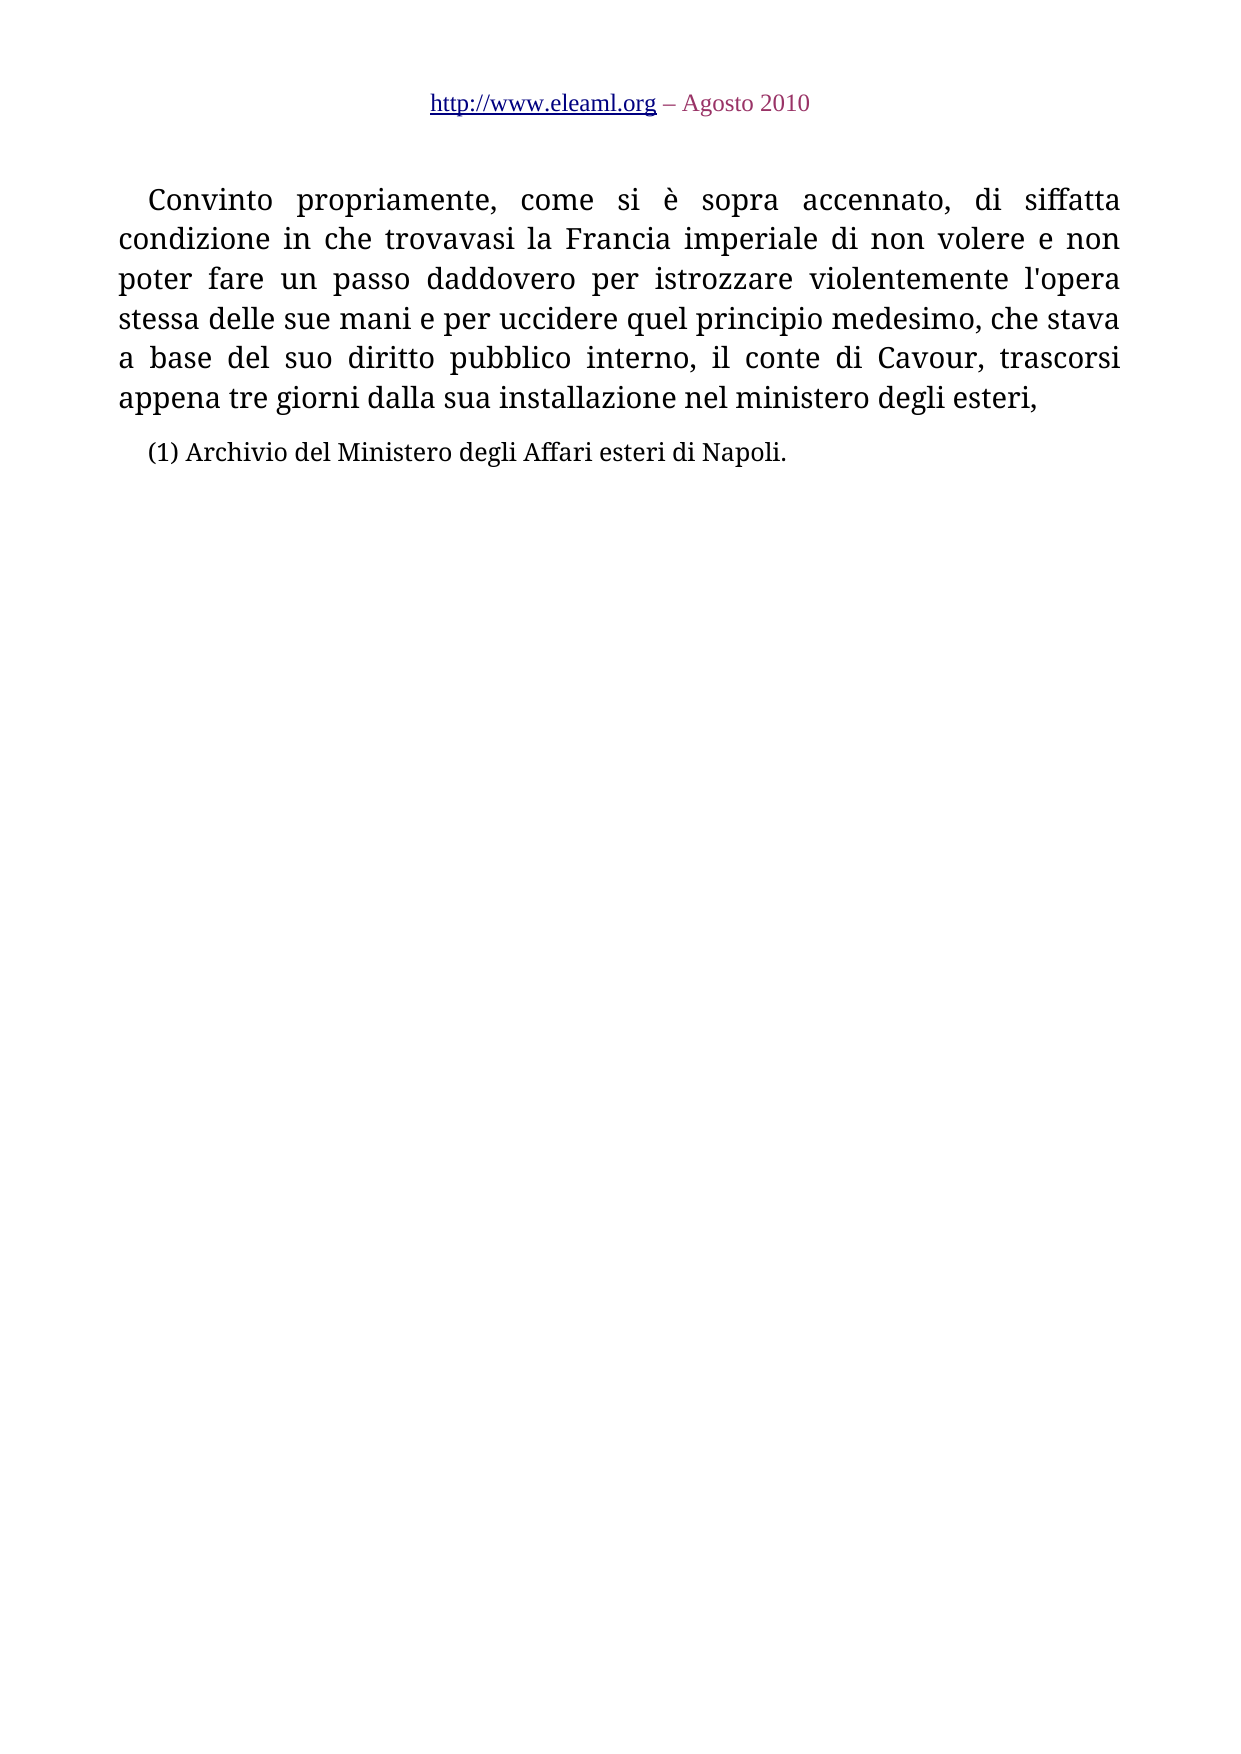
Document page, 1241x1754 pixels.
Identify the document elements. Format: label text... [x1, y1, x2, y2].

text (1) Archivio del Ministero degli Affari esteri di Napoli. [118, 434, 1122, 468]
text Convinto propriamente, come si è sopra accennato, di siffatta condizione in che trovavasi la Francia imperiale di non volere e non poter fare un passo daddovero per istrozzare violentemente l'opera stessa delle sue mani e per uccidere quel principio medesimo, che stava a base del suo diritto pubblico interno, il conte di Cavour, trascorsi appena tre giorni dalla sua installazione nel ministero degli esteri, [118, 179, 1122, 417]
